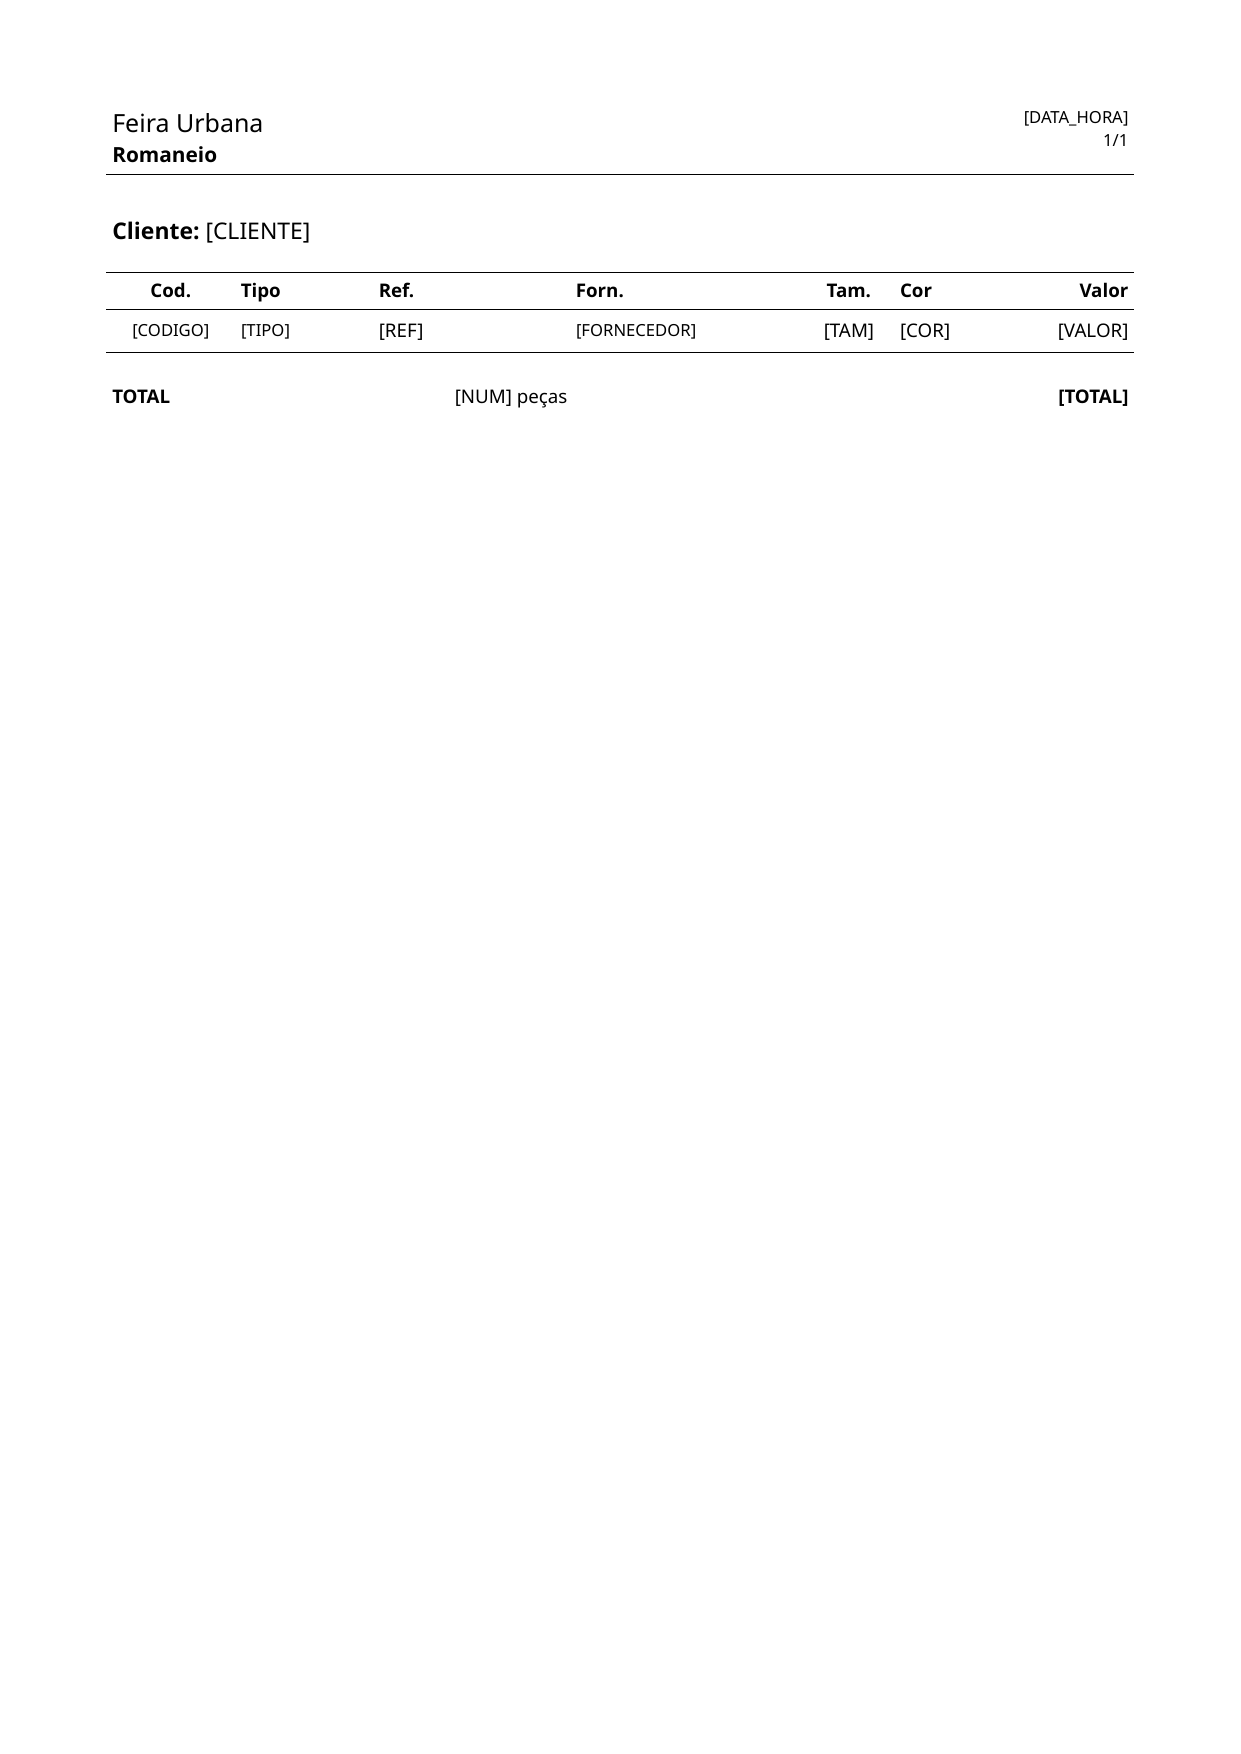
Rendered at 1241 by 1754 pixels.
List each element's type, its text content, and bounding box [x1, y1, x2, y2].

table_cell [FORNECEDOR] [570, 310, 803, 352]
table_header Valor [1024, 273, 1134, 309]
table_cell [TAM] [803, 310, 894, 352]
table_header Forn. [570, 273, 803, 309]
table_header TOTAL [106, 378, 449, 414]
table_header Tam. [803, 273, 894, 309]
table_cell [REF] [373, 310, 570, 352]
table_header Cor [894, 273, 1024, 309]
table_cell [VALOR] [1024, 310, 1134, 352]
table_header Cod. [106, 273, 235, 309]
table_cell [CODIGO] [106, 310, 235, 352]
table_cell [TIPO] [235, 310, 373, 352]
text Cliente: [CLIENTE] [106, 215, 1134, 246]
table_cell [COR] [894, 310, 1024, 352]
table_header [NUM] peças [449, 378, 791, 414]
table_header [TOTAL] [791, 378, 1134, 414]
table_header Tipo [235, 273, 373, 309]
table_header Ref. [373, 273, 570, 309]
